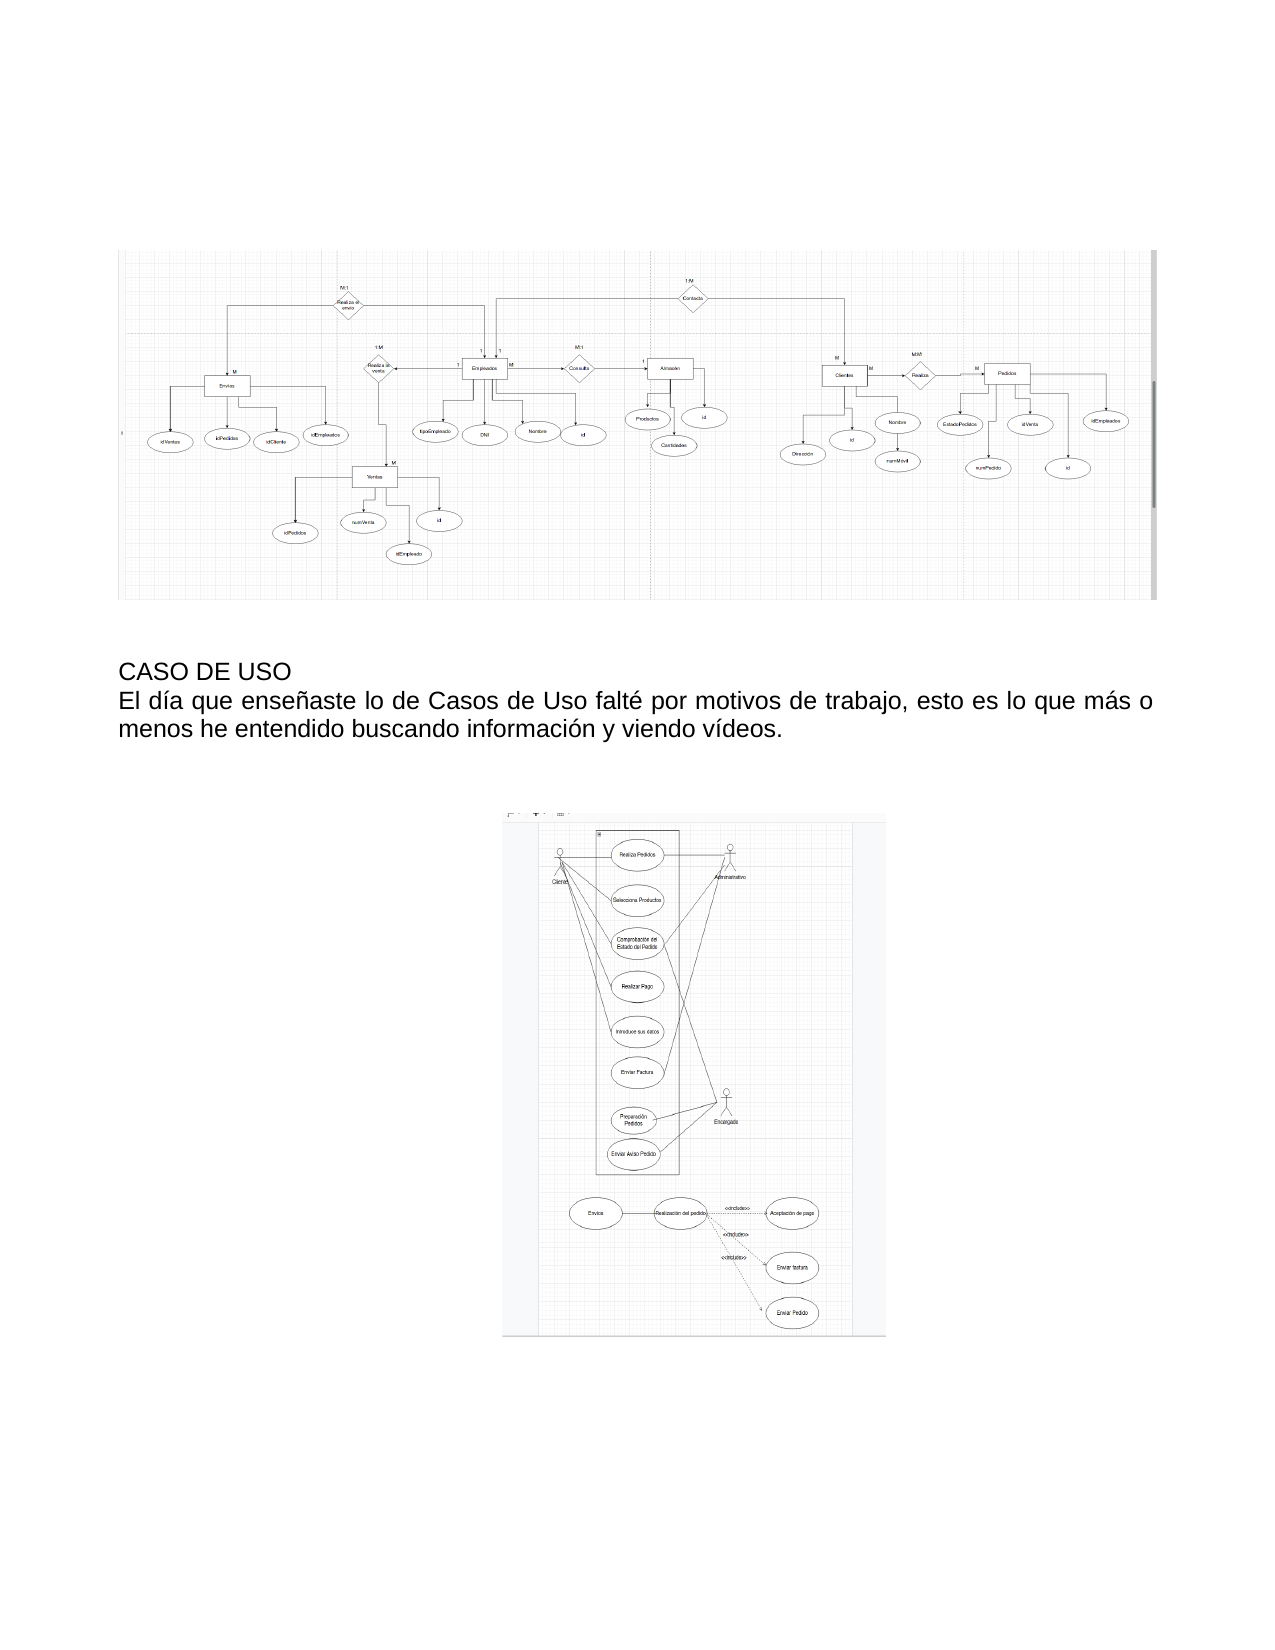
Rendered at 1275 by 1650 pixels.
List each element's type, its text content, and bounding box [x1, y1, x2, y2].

text El día que enseñaste lo de Casos de Uso falté por motivos de trabajo, esto es lo que más o menos he entendido buscando información y viendo vídeos. [118, 686, 1157, 743]
text CASO DE USO [118, 657, 1157, 686]
picture [118, 250, 1157, 600]
picture [528, 813, 886, 1337]
